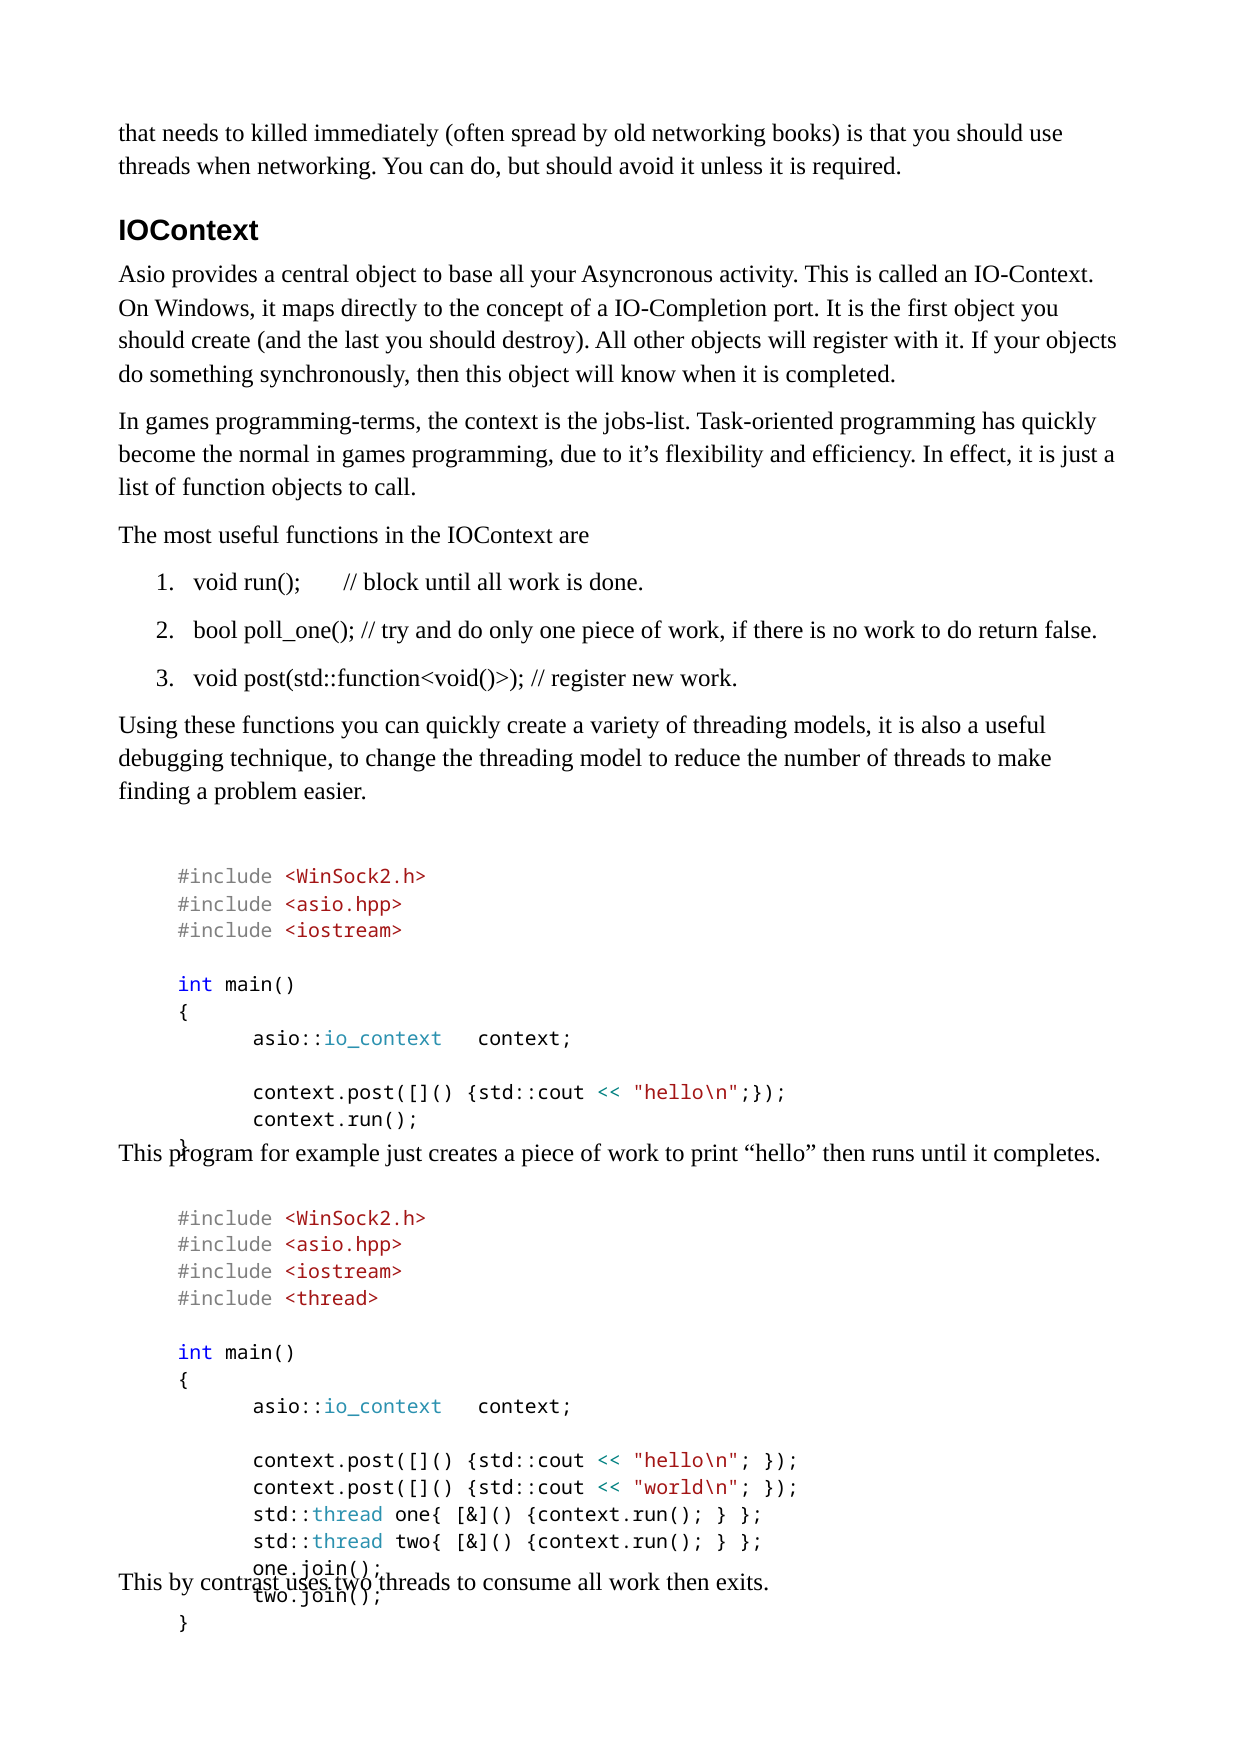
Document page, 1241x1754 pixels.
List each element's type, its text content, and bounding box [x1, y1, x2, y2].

text The most useful functions in the IOContext are [118, 520, 1122, 549]
list bool poll_one(); // try and do only one piece of work, if there is no work to do return false. [156, 615, 1122, 644]
list void run(); // block until all work is done. [156, 567, 1122, 596]
subtitle IOContext [118, 213, 1122, 247]
text In games programming-terms, the context is the jobs-list. Task-oriented programming has quickly become the normal in games programming, due to it’s flexibility and efficiency. In effect, it is just a list of function objects to call. [118, 406, 1122, 501]
text Asio provides a central object to base all your Asyncronous activity. This is called an IO-Context. On Windows, it maps directly to the concept of a IO-Completion port. It is the first object you should create (and the last you should destroy). All other objects will register with it. If your objects do something synchronously, then this object will know when it is completed. [118, 259, 1122, 387]
list void post(std::function<void()>); // register new work. [156, 663, 1122, 691]
text Using these functions you can quickly create a variety of threading models, it is also a useful debugging technique, to change the threading model to reduce the number of threads to make finding a problem easier. [118, 710, 1122, 805]
text This by contrast uses two threads to consume all work then exits. [118, 1567, 1122, 1596]
text This program for example just creates a piece of work to print “hello” then runs until it completes. [118, 1138, 1122, 1167]
text that needs to killed immediately (often spread by old networking books) is that you should use threads when networking. You can do, but should avoid it unless it is required. [118, 118, 1122, 180]
